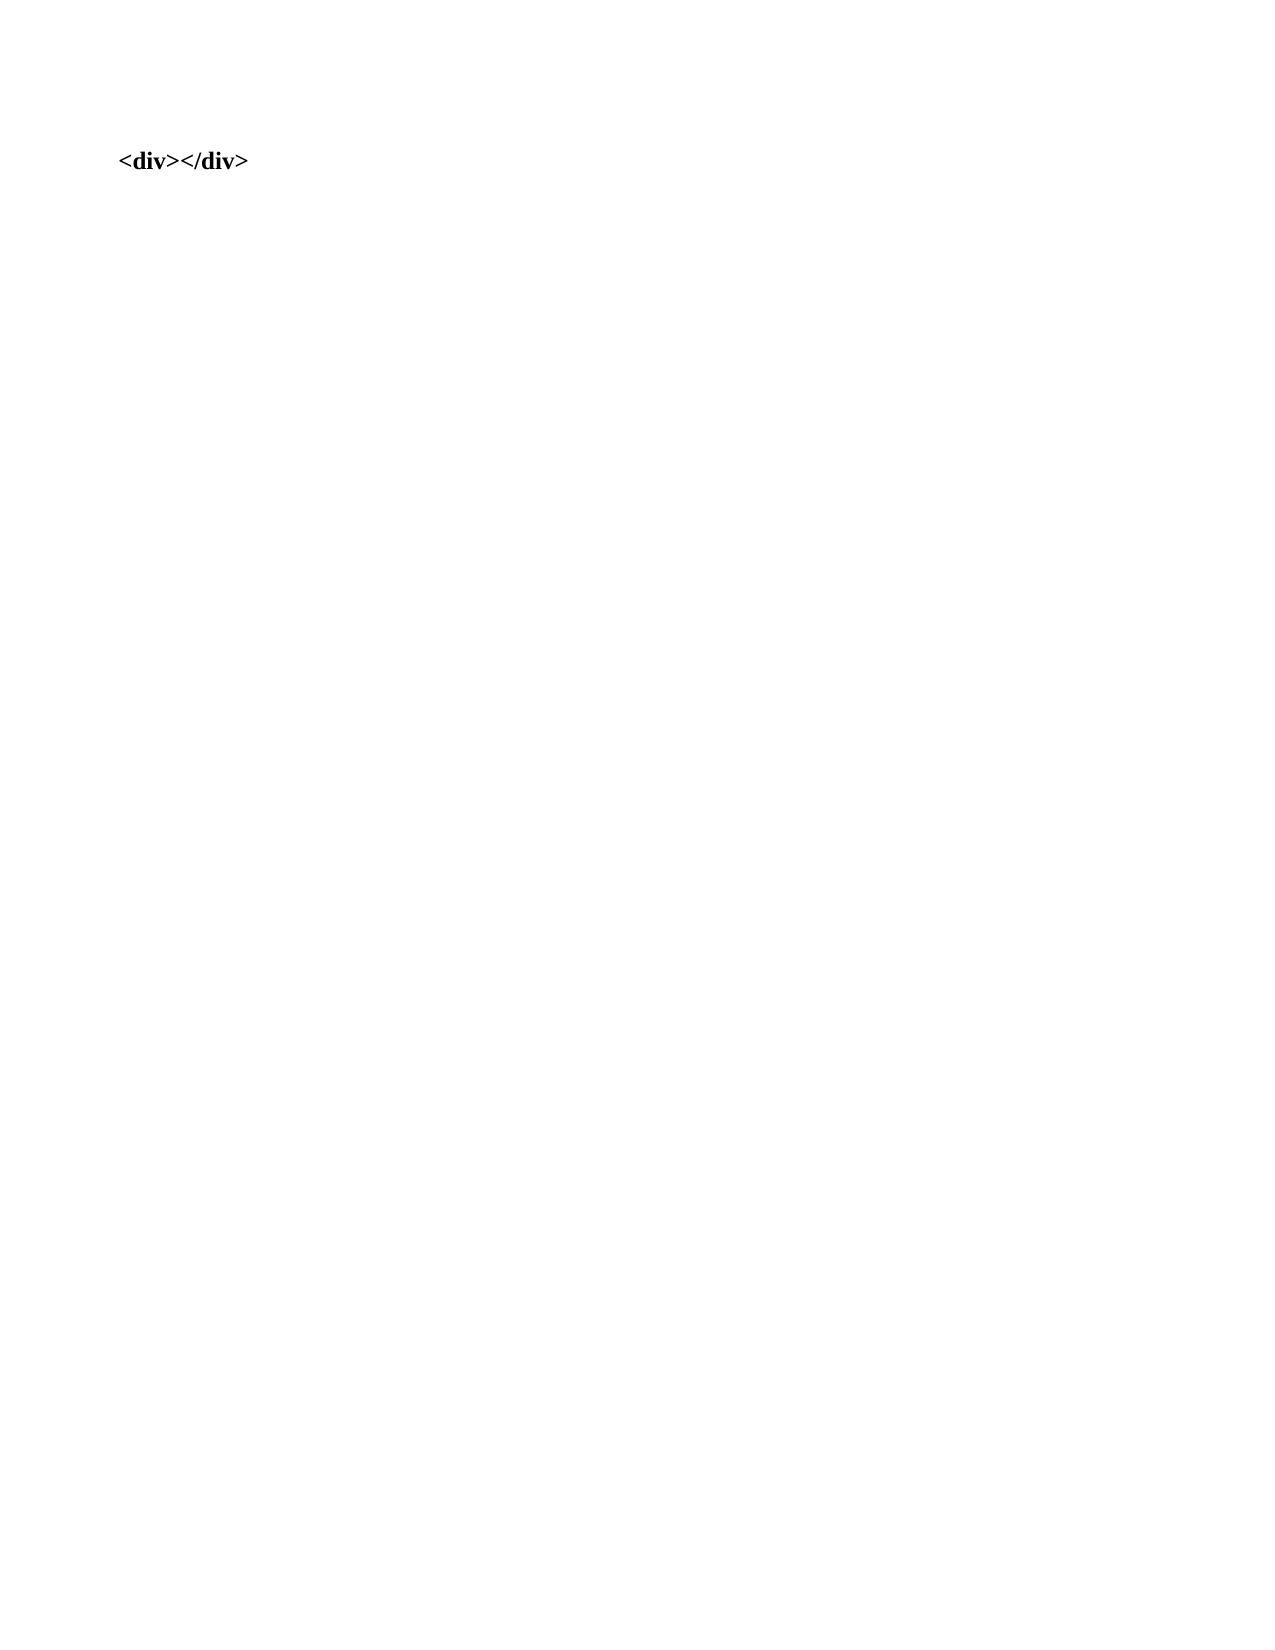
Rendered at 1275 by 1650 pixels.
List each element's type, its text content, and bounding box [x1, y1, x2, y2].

text <div></div> [118, 146, 1157, 175]
